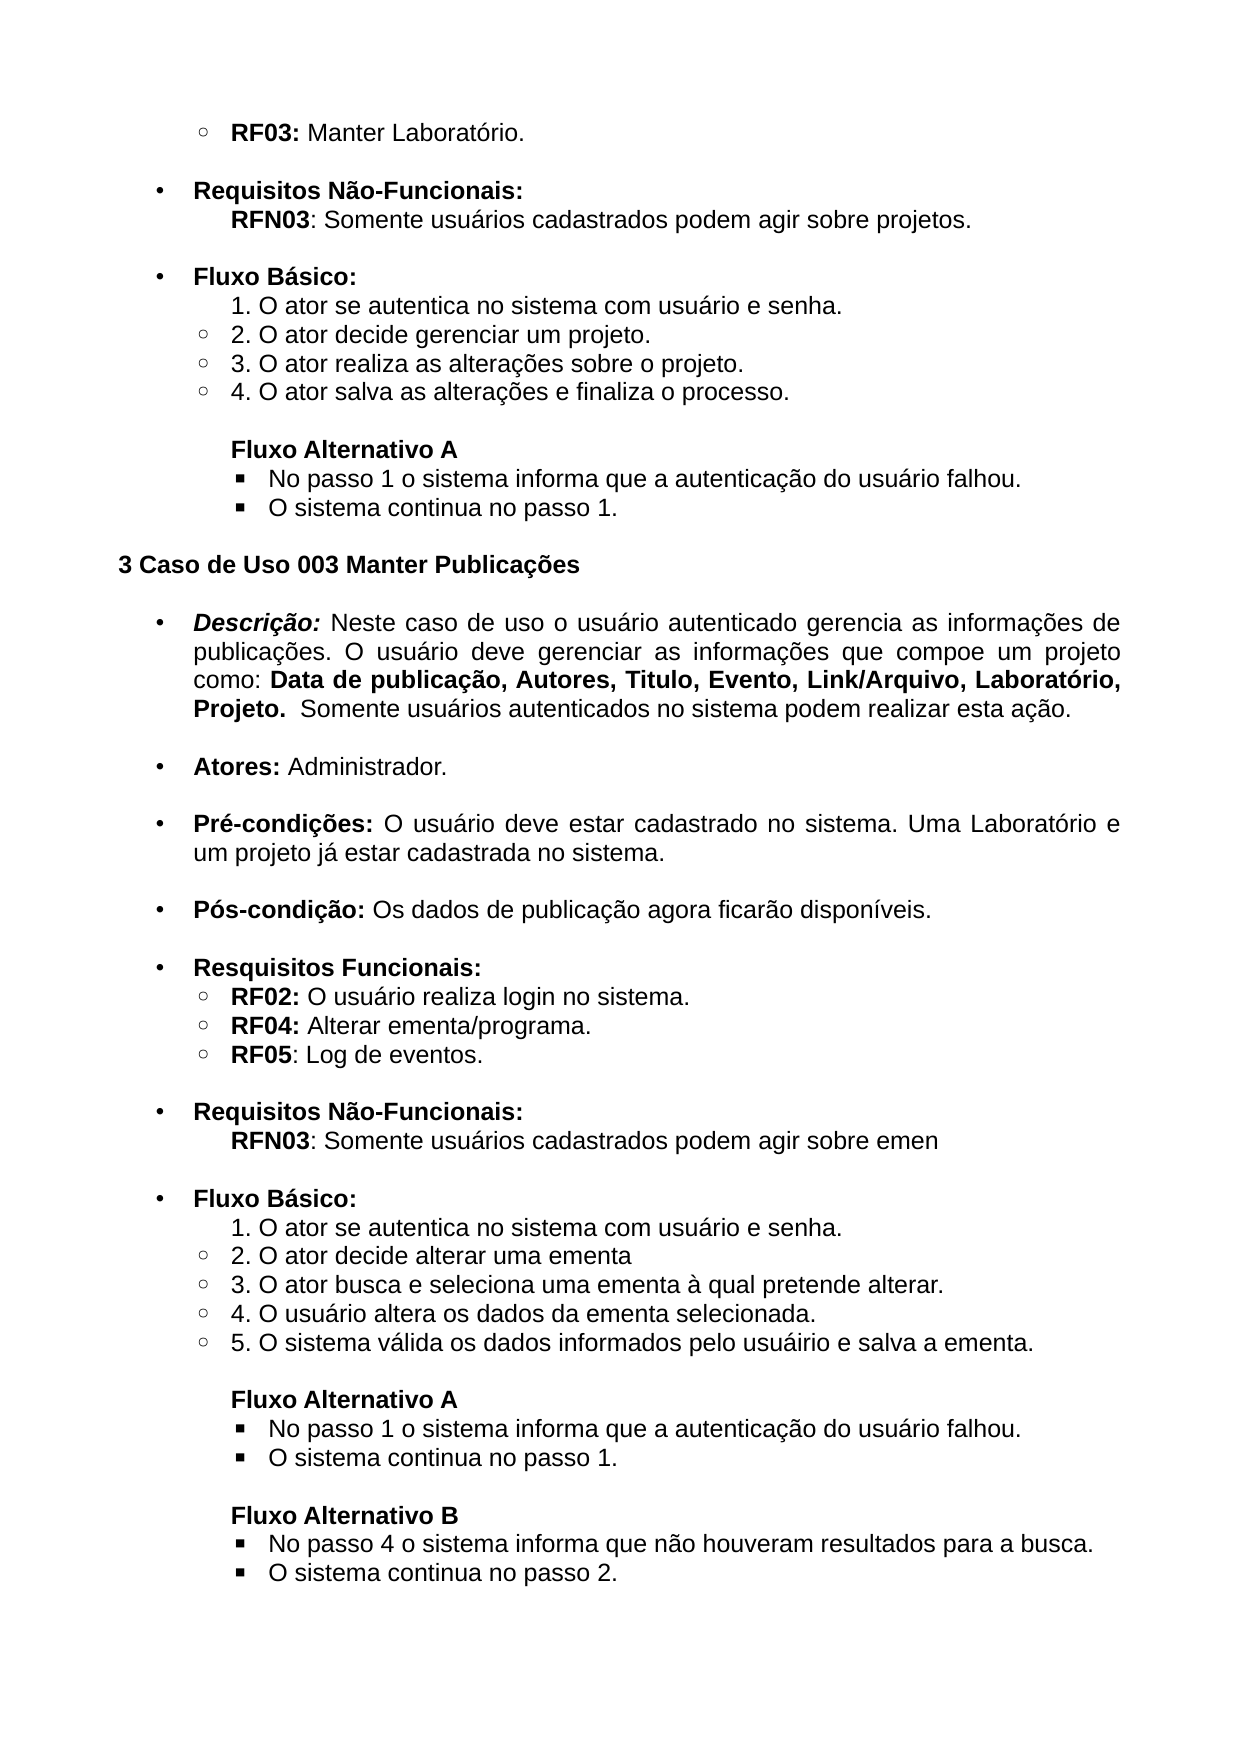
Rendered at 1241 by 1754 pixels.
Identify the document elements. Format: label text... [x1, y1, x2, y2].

list Resquisitos Funcionais: [156, 953, 1122, 982]
list O sistema continua no passo 1. [231, 493, 1122, 521]
list O sistema continua no passo 1. [231, 1443, 1122, 1472]
list 5. O sistema válida os dados informados pelo usuáirio e salva a ementa. [193, 1328, 1122, 1357]
list RFN03: Somente usuários cadastrados podem agir sobre projetos. [193, 204, 1122, 233]
list Requisitos Não-Funcionais: [156, 176, 1122, 204]
list Fluxo Alternativo A [193, 1385, 1122, 1414]
list 3. O ator busca e seleciona uma ementa à qual pretende alterar. [193, 1270, 1122, 1299]
list Pós-condição: Os dados de publicação agora ficarão disponíveis. [156, 896, 1122, 924]
list RF02: O usuário realiza login no sistema. [193, 982, 1122, 1011]
list 2. O ator decide alterar uma ementa [193, 1241, 1122, 1270]
list 1. O ator se autentica no sistema com usuário e senha. [193, 291, 1122, 320]
list No passo 1 o sistema informa que a autenticação do usuário falhou. [231, 464, 1122, 493]
list 4. O ator salva as alterações e finaliza o processo. [193, 377, 1122, 406]
list 4. O usuário altera os dados da ementa selecionada. [193, 1299, 1122, 1328]
list Requisitos Não-Funcionais: [156, 1097, 1122, 1126]
list No passo 4 o sistema informa que não houveram resultados para a busca. [231, 1529, 1122, 1558]
text 3 Caso de Uso 003 Manter Publicações [118, 550, 1122, 579]
list 1. O ator se autentica no sistema com usuário e senha. [193, 1212, 1122, 1241]
list 3. O ator realiza as alterações sobre o projeto. [193, 348, 1122, 377]
list Fluxo Básico: [156, 1184, 1122, 1212]
list Fluxo Alternativo A [193, 435, 1122, 464]
list Fluxo Básico: [156, 262, 1122, 291]
list Descrição: Neste caso de uso o usuário autenticado gerencia as informações de publicações. O usuário deve gerenciar as informações que compoe um projeto como: Data de publicação, Autores, Titulo, Evento, Link/Arquivo, Laboratório, Projeto. Somente usuários autenticados no sistema podem realizar esta ação. [156, 608, 1122, 723]
list No passo 1 o sistema informa que a autenticação do usuário falhou. [231, 1414, 1122, 1443]
list RF03: Manter Laboratório. [193, 118, 1122, 147]
list O sistema continua no passo 2. [231, 1558, 1122, 1587]
list Atores: Administrador. [156, 752, 1122, 780]
list Fluxo Alternativo B [193, 1501, 1122, 1529]
list RF04: Alterar ementa/programa. [193, 1011, 1122, 1040]
list RFN03: Somente usuários cadastrados podem agir sobre emen [193, 1126, 1122, 1155]
list Pré-condições: O usuário deve estar cadastrado no sistema. Uma Laboratório e um projeto já estar cadastrada no sistema. [156, 809, 1122, 867]
list RF05: Log de eventos. [193, 1040, 1122, 1068]
list 2. O ator decide gerenciar um projeto. [193, 320, 1122, 348]
